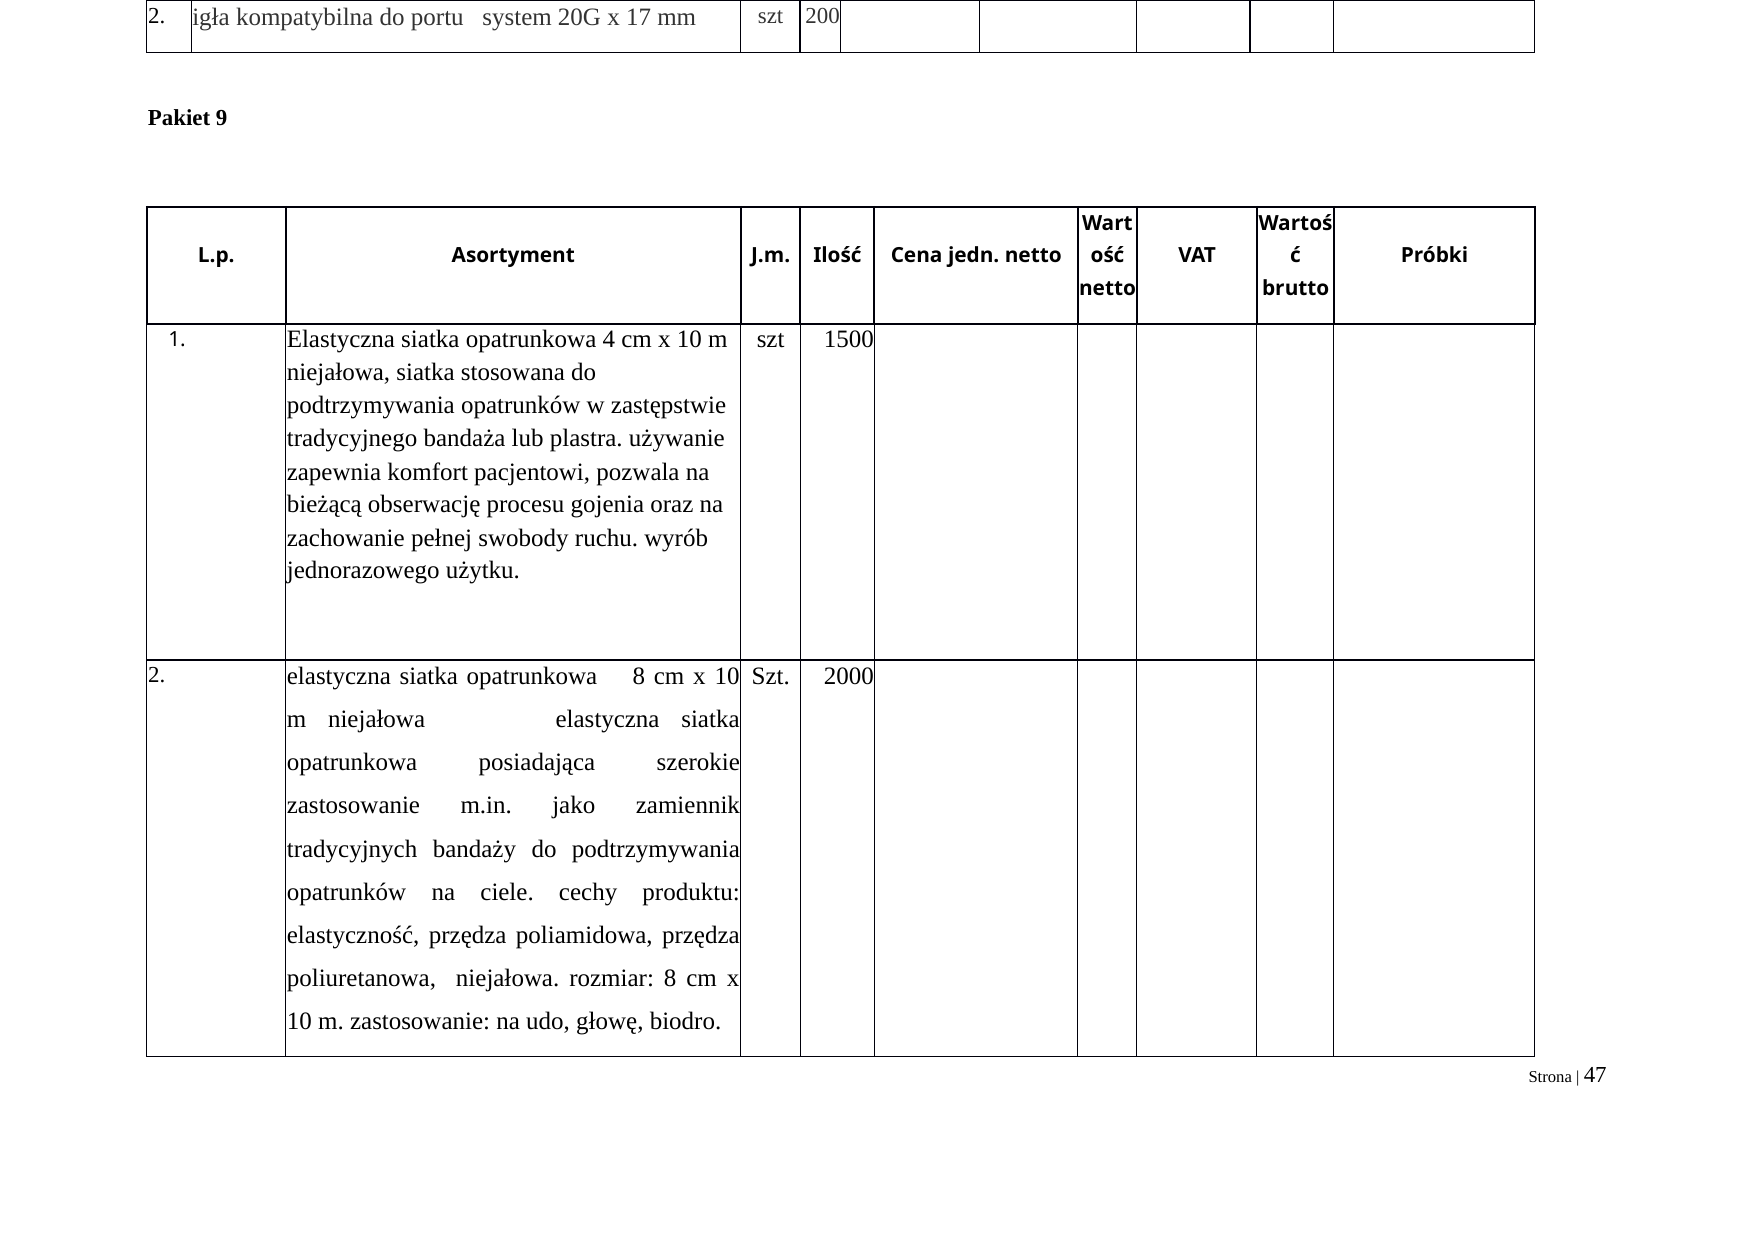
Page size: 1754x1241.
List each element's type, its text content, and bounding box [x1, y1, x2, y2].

table_cell [1251, 1, 1333, 52]
table_cell [1078, 661, 1136, 1056]
table_cell [1137, 661, 1256, 1056]
table_header VAT [1138, 208, 1256, 322]
table_cell [1334, 1, 1534, 52]
table_cell [1334, 325, 1534, 659]
table_cell [1257, 325, 1333, 659]
table_cell elastyczna siatka opatrunkowa 8 cm x 10 m niejałowa elastyczna siatka opatrunkowa posiadająca szerokie zastosowanie m.in. jako zamiennik tradycyjnych bandaży do podtrzymywania opatrunków na ciele. cechy produktu: elastyczność, przędza poliamidowa, przędza poliuretanowa, niejałowa. rozmiar: 8 cm x 10 m. zastosowanie: na udo, głowę, biodro. [286, 661, 740, 1056]
table_cell szt [741, 325, 800, 659]
table_cell igła kompatybilna do portu system 20G x 17 mm [192, 1, 740, 52]
table_cell Elastyczna siatka opatrunkowa 4 cm x 10 m niejałowa, siatka stosowana do podtrzymywania opatrunków w zastępstwie tradycyjnego bandaża lub plastra. używanie zapewnia komfort pacjentowi, pozwala na bieżącą obserwację procesu gojenia oraz na zachowanie pełnej swobody ruchu. wyrób jednorazowego użytku. [286, 325, 740, 659]
table_cell 200 [801, 1, 840, 52]
table_cell [1137, 1, 1249, 52]
table_cell [875, 661, 1077, 1056]
table_cell [841, 1, 979, 52]
table_header Asortyment [287, 208, 740, 322]
table_header Wartość netto [1079, 208, 1136, 322]
table_cell 1500 [801, 325, 874, 659]
table_cell [875, 325, 1077, 659]
table_header Cena jedn. netto [875, 208, 1077, 322]
table_cell 2. [147, 661, 285, 1056]
table_cell Szt. [741, 661, 800, 1056]
table_header Próbki [1335, 208, 1534, 322]
table_cell [1257, 661, 1333, 1056]
table_cell [1078, 325, 1136, 659]
table_header L.p. [148, 208, 285, 322]
table_cell [980, 1, 1136, 52]
table_cell 2000 [801, 661, 874, 1056]
table_header J.m. [742, 208, 799, 322]
table_header Ilość [801, 208, 873, 322]
table_cell szt [741, 1, 799, 52]
table_cell [1334, 661, 1534, 1056]
table_cell [1137, 325, 1256, 659]
text Pakiet 9 [148, 104, 1606, 130]
table_cell 2. [147, 1, 191, 52]
table_cell 1. [147, 325, 285, 659]
table_header Wartość brutto [1258, 208, 1333, 322]
